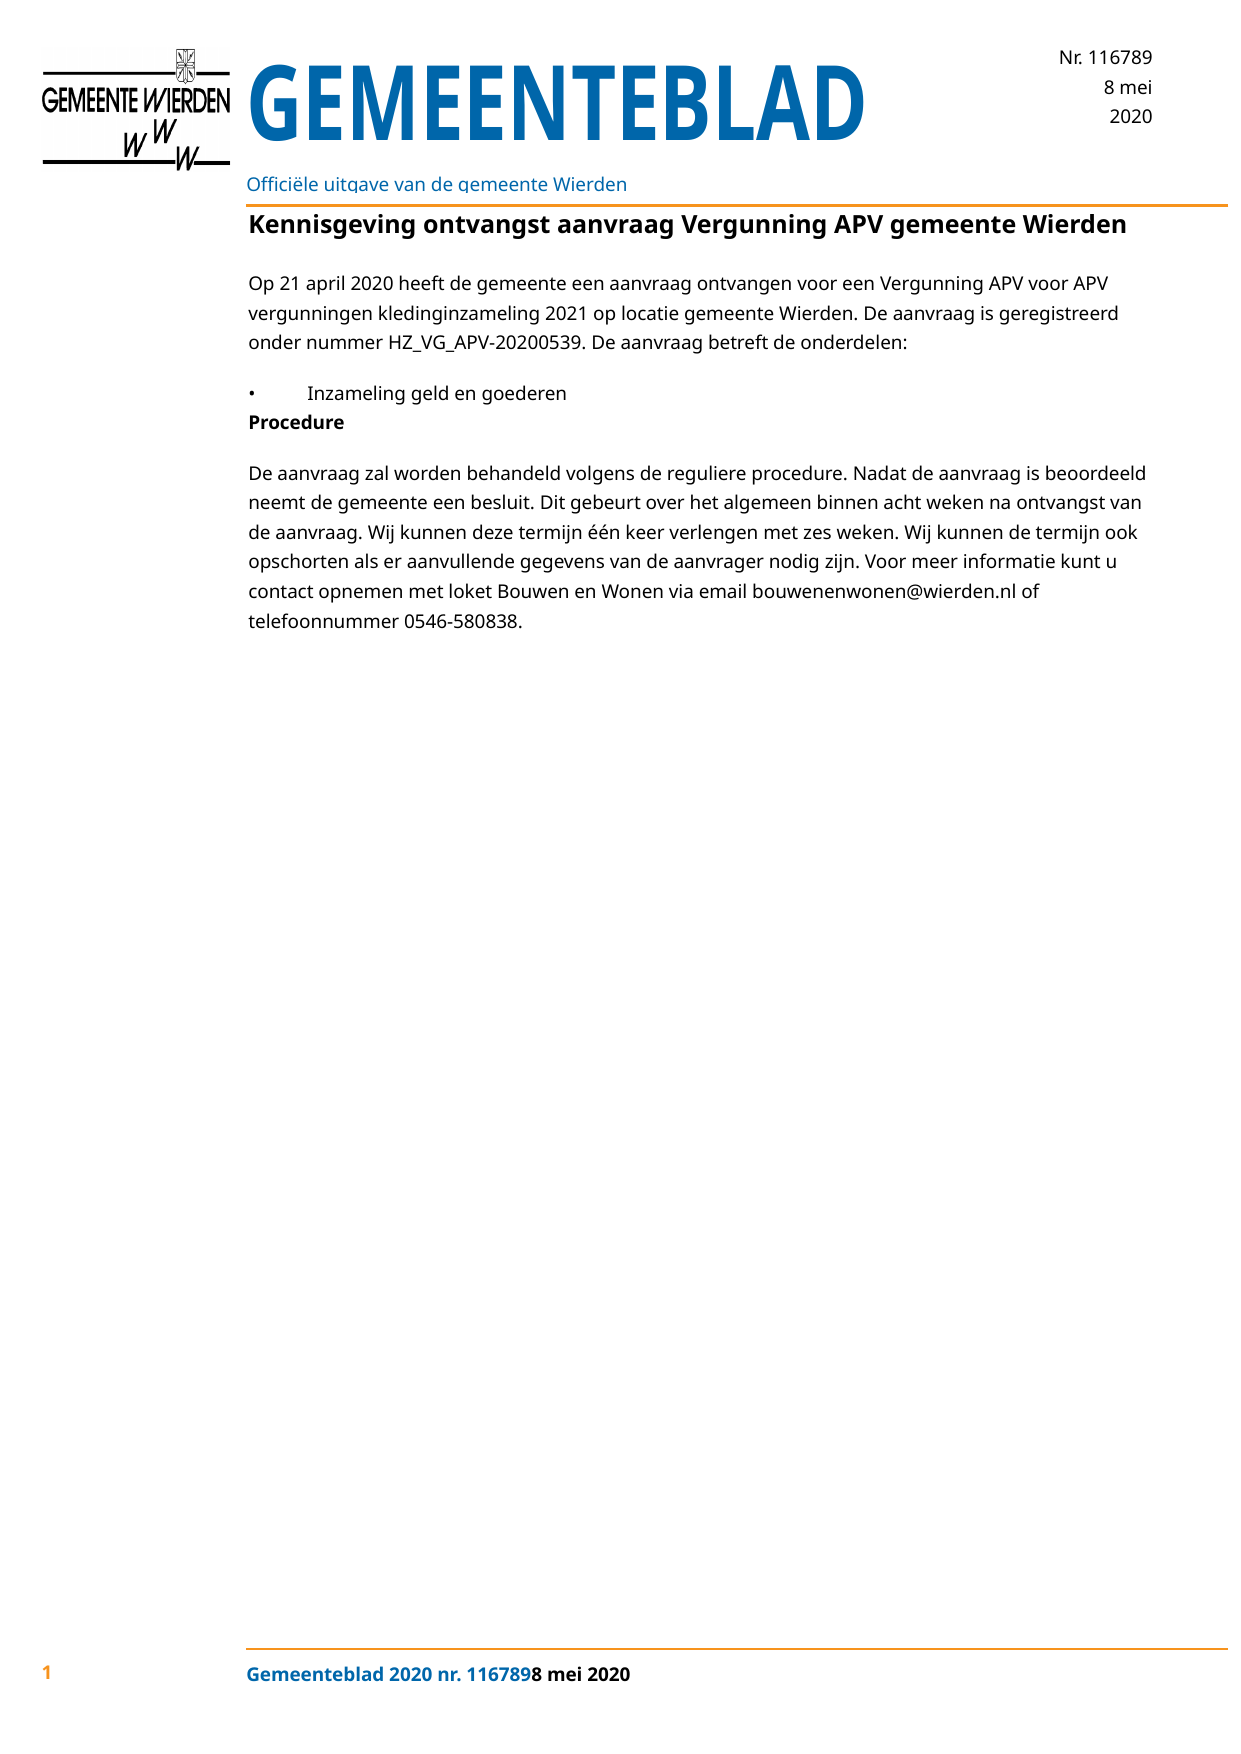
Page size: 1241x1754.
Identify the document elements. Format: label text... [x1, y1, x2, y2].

text Procedure [248, 409, 1152, 435]
picture [41, 47, 231, 172]
text Op 21 april 2020 heeft de gemeente een aanvraag ontvangen voor een Vergunning APV voor APV vergunningen kledinginzameling 2021 op locatie gemeente Wierden. De aanvraag is geregistreerd onder nummer HZ_VG_APV-20200539. De aanvraag betreft de onderdelen: [248, 270, 1152, 355]
text Kennisgeving ontvangst aanvraag Vergunning APV gemeente Wierden [248, 207, 1152, 241]
list Inzameling geld en goederen [248, 380, 1152, 406]
text De aanvraag zal worden behandeld volgens de reguliere procedure. Nadat de aanvraag is beoordeeld neemt de gemeente een besluit. Dit gebeurt over het algemeen binnen acht weken na ontvangst van de aanvraag. Wij kunnen deze termijn één keer verlengen met zes weken. Wij kunnen de termijn ook opschorten als er aanvullende gegevens van de aanvrager nodig zijn. Voor meer informatie kunt u contact opnemen met loket Bouwen en Wonen via email bouwenenwonen@wierden.nl of telefoonnummer 0546-580838. [248, 460, 1152, 633]
